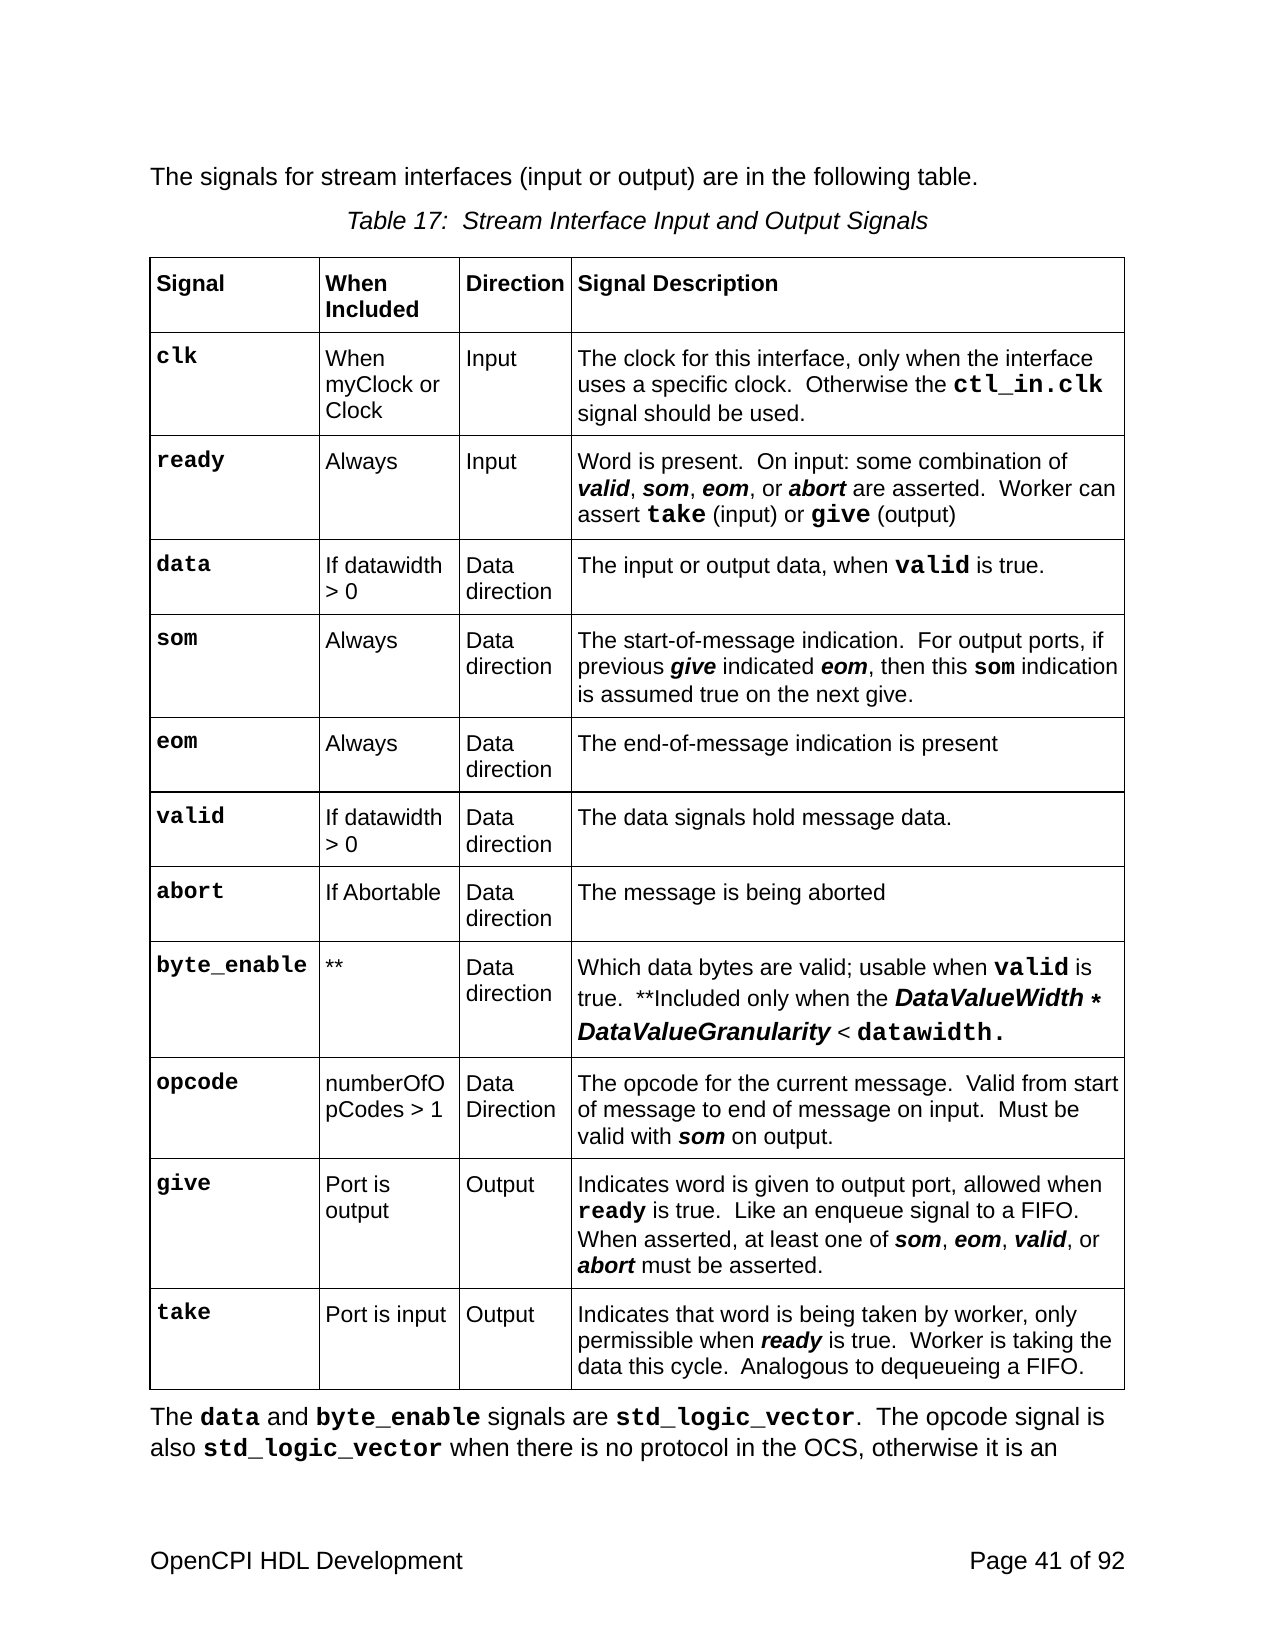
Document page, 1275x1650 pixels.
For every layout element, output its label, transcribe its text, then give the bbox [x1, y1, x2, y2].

table_cell Word is present. On input: some combination of valid, som, eom, or abort are asserted. Worker can assert take (input) or give (output) [572, 436, 1124, 539]
table_cell Data direction [460, 793, 571, 866]
table_cell ** [320, 942, 459, 1057]
table_cell Data direction [460, 718, 571, 791]
table_cell Always [320, 718, 459, 791]
table_cell Data direction [460, 867, 571, 941]
table_cell Port is output [320, 1159, 459, 1287]
table_cell give [151, 1159, 319, 1287]
table_cell Port is input [320, 1289, 459, 1388]
table_cell eom [151, 718, 319, 791]
table_cell clk [151, 333, 319, 435]
text The signals for stream interfaces (input or output) are in the following table. [150, 162, 1125, 191]
table_cell Indicates that word is being taken by worker, only permissible when ready is true. Worker is taking the data this cycle. Analogous to dequeueing a FIFO. [572, 1289, 1124, 1388]
table_cell The end-of-message indication is present [572, 718, 1124, 791]
table_cell Data direction [460, 540, 571, 614]
table_cell The start-of-message indication. For output ports, if previous give indicated eom, then this som indication is assumed true on the next give. [572, 615, 1124, 717]
table_cell numberOfOpCodes > 1 [320, 1058, 459, 1158]
table_cell Data Direction [460, 1058, 571, 1158]
table_cell ready [151, 436, 319, 539]
table_cell Indicates word is given to output port, allowed when ready is true. Like an enqueue signal to a FIFO. When asserted, at least one of som, eom, valid, or abort must be asserted. [572, 1159, 1124, 1287]
table_cell If datawidth > 0 [320, 793, 459, 866]
table_cell data [151, 540, 319, 614]
table_cell The opcode for the current message. Valid from start of message to end of message on input. Must be valid with som on output. [572, 1058, 1124, 1158]
table_cell When myClock or Clock [320, 333, 459, 435]
table_cell abort [151, 867, 319, 941]
table_cell byte_enable [151, 942, 319, 1057]
table_cell Which data bytes are valid; usable when valid is true. **Included only when the DataValueWidth * DataValueGranularity < datawidth. [572, 942, 1124, 1057]
text Table 17: Stream Interface Input and Output Signals [150, 206, 1125, 234]
table_cell Input [460, 333, 571, 435]
table_header Direction [460, 258, 571, 332]
table_header Signal [151, 258, 319, 332]
table_cell Always [320, 615, 459, 717]
table_cell The message is being aborted [572, 867, 1124, 941]
table_cell valid [151, 793, 319, 866]
table_cell The data signals hold message data. [572, 793, 1124, 866]
table_cell Output [460, 1159, 571, 1287]
table_cell If datawidth > 0 [320, 540, 459, 614]
table_cell Always [320, 436, 459, 539]
table_cell Input [460, 436, 571, 539]
text The data and byte_enable signals are std_logic_vector. The opcode signal is also std_logic_vector when there is no protocol in the OCS, otherwise it is an [150, 1402, 1125, 1463]
table_header When Included [320, 258, 459, 332]
table_cell take [151, 1289, 319, 1388]
table_cell opcode [151, 1058, 319, 1158]
table_cell Data direction [460, 615, 571, 717]
table_cell som [151, 615, 319, 717]
table_cell The input or output data, when valid is true. [572, 540, 1124, 614]
table_cell If Abortable [320, 867, 459, 941]
table_cell Output [460, 1289, 571, 1388]
table_cell The clock for this interface, only when the interface uses a specific clock. Otherwise the ctl_in.clk signal should be used. [572, 333, 1124, 435]
table_cell Data direction [460, 942, 571, 1057]
table_header Signal Description [572, 258, 1124, 332]
